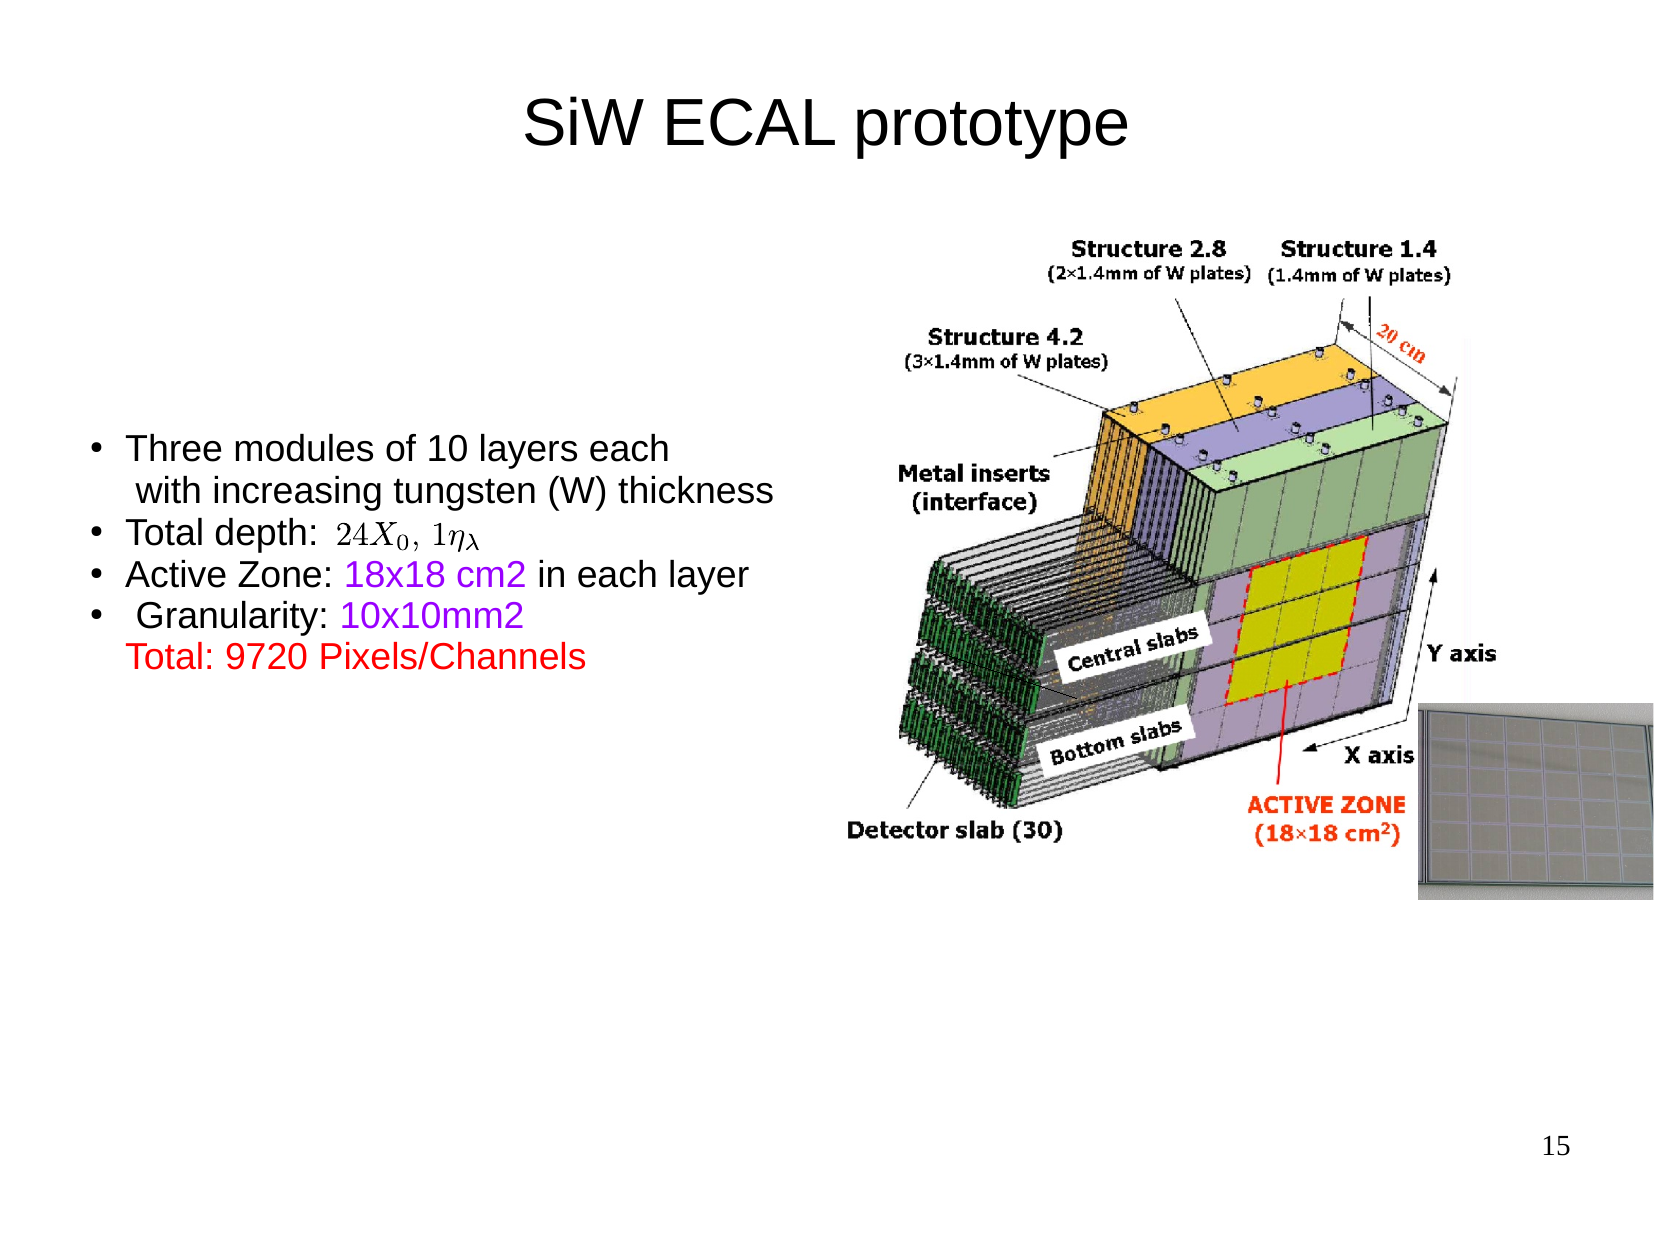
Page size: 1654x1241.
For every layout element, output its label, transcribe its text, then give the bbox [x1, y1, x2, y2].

text_box [335, 522, 481, 553]
picture [836, 227, 1654, 901]
title SiW ECAL prototype [82, 49, 1571, 196]
text_box Three modules of 10 layers each with increasing tungsten (W) thickness Total depth: Active Zone: 18x18 cm2 in each layer Granularity: 10x10mm2 Total: 9720 Pixels/Channels [75, 420, 924, 685]
